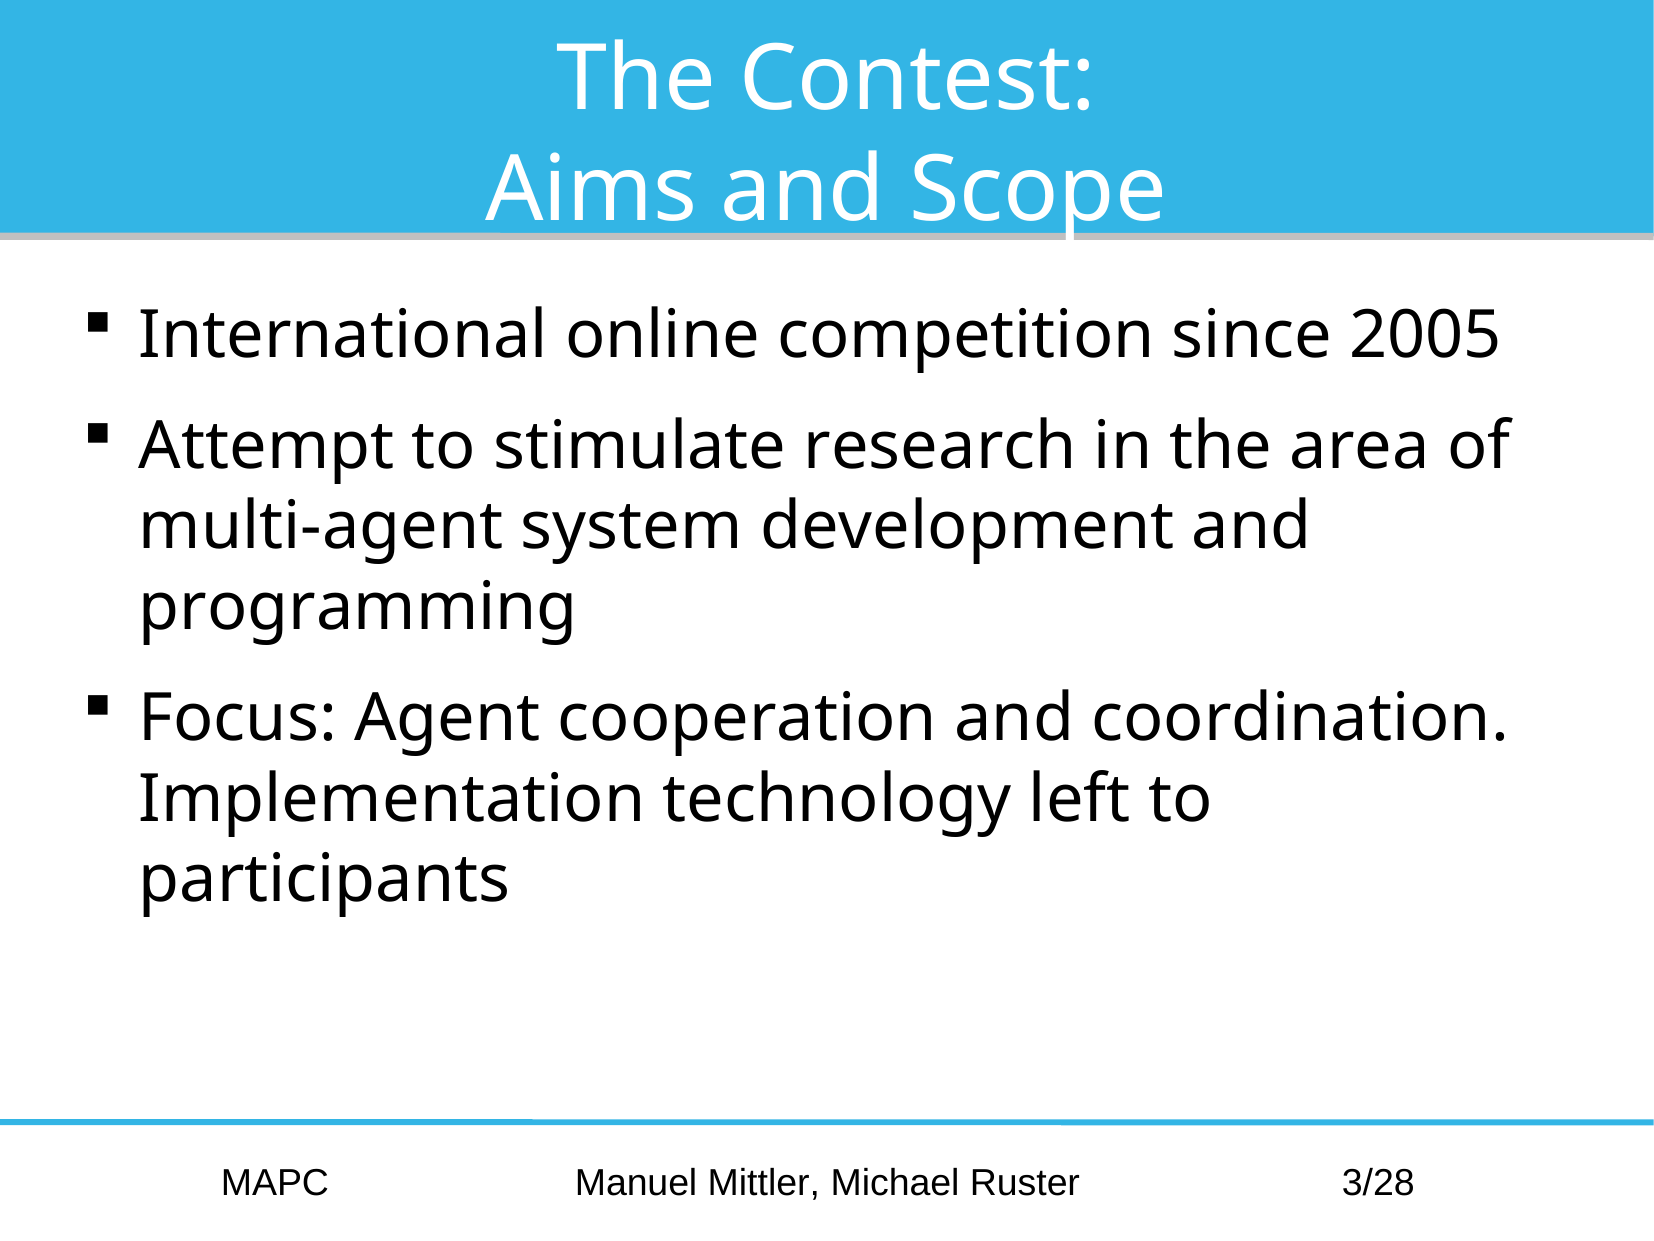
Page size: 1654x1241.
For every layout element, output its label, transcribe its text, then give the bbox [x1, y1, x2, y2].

title The Contest: Aims and Scope [82, 49, 1571, 207]
list International online competition since 2005 Attempt to stimulate research in the area of multi-agent system development and programming Focus: Agent cooperation and coordination. Implementation technology left to participants [82, 290, 1571, 1109]
